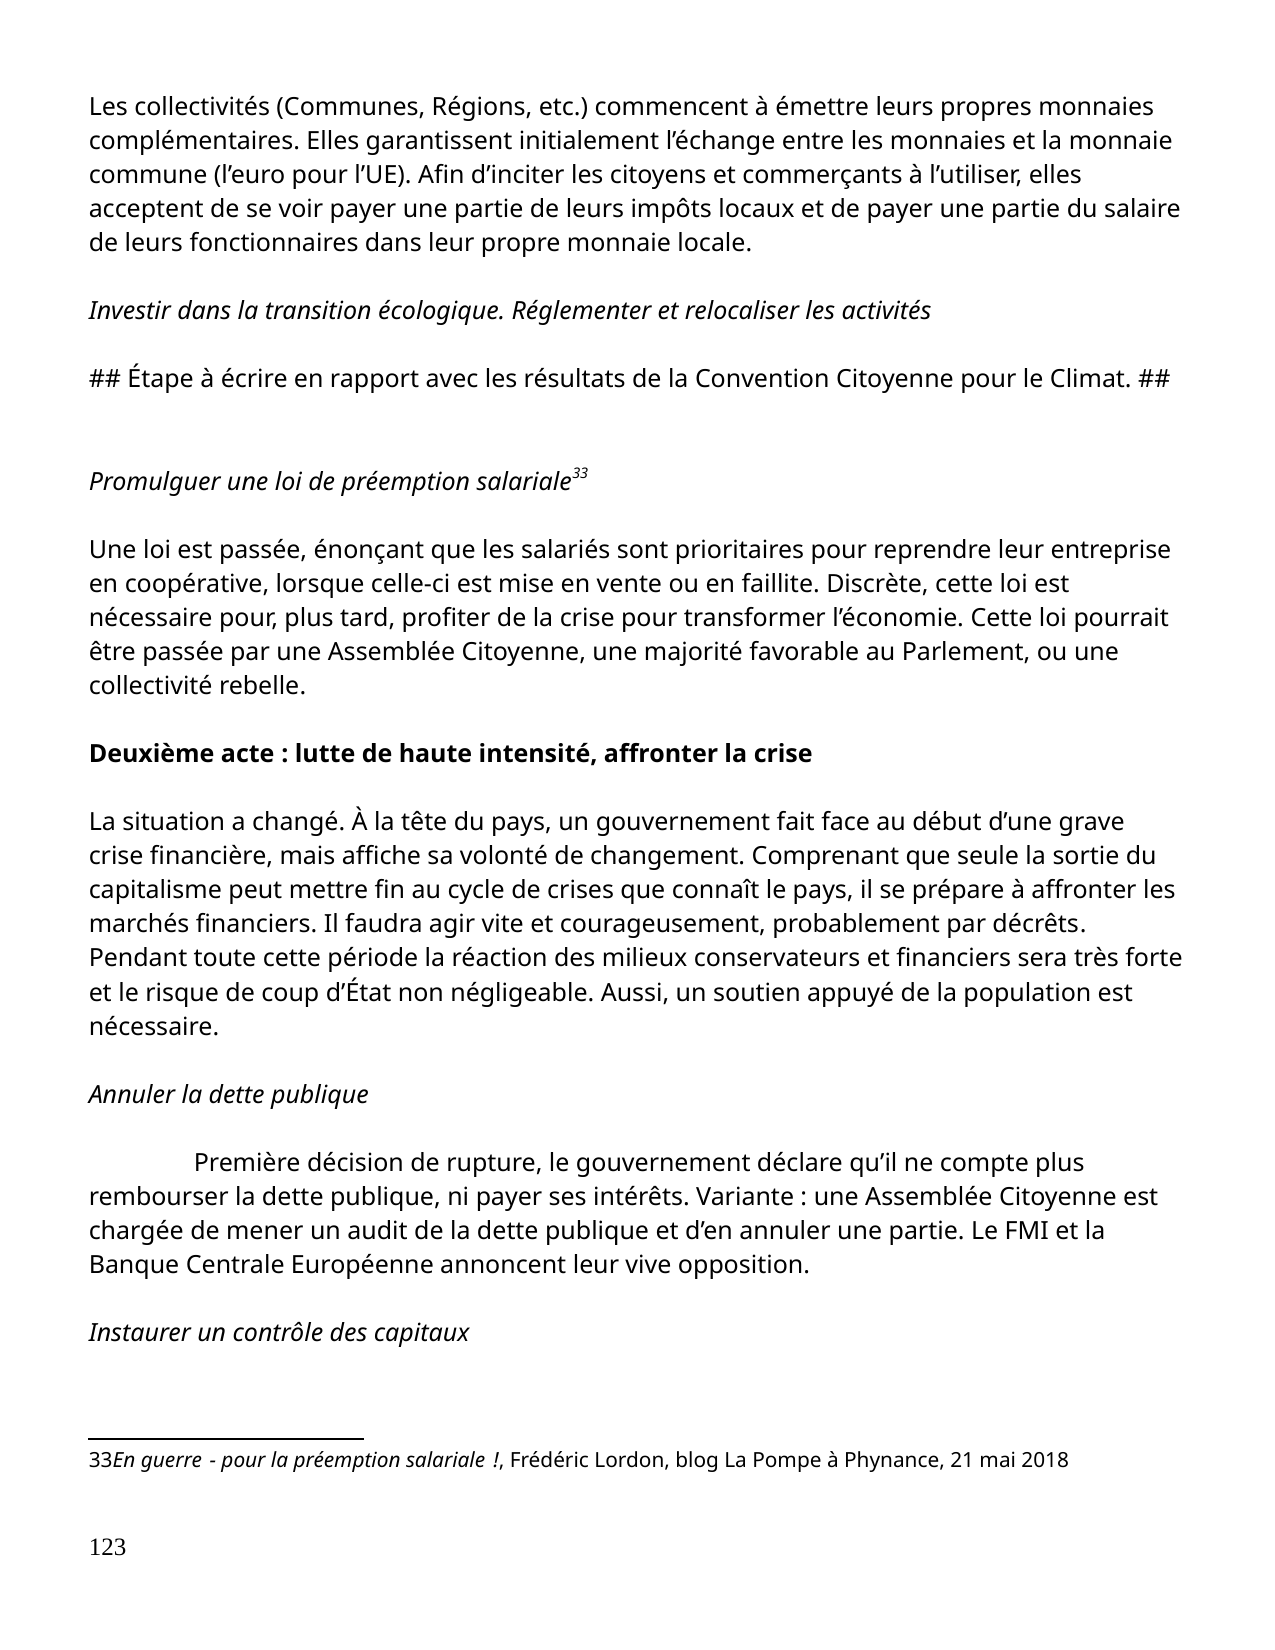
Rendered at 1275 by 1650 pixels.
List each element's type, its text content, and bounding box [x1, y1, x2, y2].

text ## Étape à écrire en rapport avec les résultats de la Convention Citoyenne pour le Climat. ## [88, 361, 1186, 395]
text La situation a changé. À la tête du pays, un gouvernement fait face au début d’une grave crise financière, mais affiche sa volonté de changement. Comprenant que seule la sortie du capitalisme peut mettre fin au cycle de crises que connaît le pays, il se prépare à affronter les marchés financiers. Il faudra agir vite et courageusement, probablement par décrêts. Pendant toute cette période la réaction des milieux conservateurs et financiers sera très forte et le risque de coup d’État non négligeable. Aussi, un soutien appuyé de la population est nécessaire. [88, 804, 1186, 1042]
text Instaurer un contrôle des capitaux [88, 1315, 1186, 1349]
text Annuler la dette publique [88, 1076, 1186, 1110]
text Les collectivités (Communes, Régions, etc.) commencent à émettre leurs propres monnaies complémentaires. Elles garantissent initialement l’échange entre les monnaies et la monnaie commune (l’euro pour l’UE). Afin d’inciter les citoyens et commerçants à l’utiliser, elles acceptent de se voir payer une partie de leurs impôts locaux et de payer une partie du salaire de leurs fonctionnaires dans leur propre monnaie locale. [88, 88, 1186, 259]
text Première décision de rupture, le gouvernement déclare qu’il ne compte plus rembourser la dette publique, ni payer ses intérêts. Variante : une Assemblée Citoyenne est chargée de mener un audit de la dette publique et d’en annuler une partie. Le FMI et la Banque Centrale Européenne annoncent leur vive opposition. [88, 1144, 1186, 1281]
text Investir dans la transition écologique. Réglementer et relocaliser les activités [88, 293, 1186, 327]
text Deuxième acte : lutte de haute intensité, affronter la crise [88, 736, 1186, 770]
text Une loi est passée, énonçant que les salariés sont prioritaires pour reprendre leur entreprise en coopérative, lorsque celle-ci est mise en vente ou en faillite. Discrète, cette loi est nécessaire pour, plus tard, profiter de la crise pour transformer l’économie. Cette loi pourrait être passée par une Assemblée Citoyenne, une majorité favorable au Parlement, ou une collectivité rebelle. [88, 531, 1186, 702]
text Promulguer une loi de préemption salariale [88, 463, 1186, 497]
text En guerre - pour la préemption salariale !, Frédéric Lordon, blog La Pompe à Phynance, 21 mai 2018 [88, 1445, 1186, 1474]
